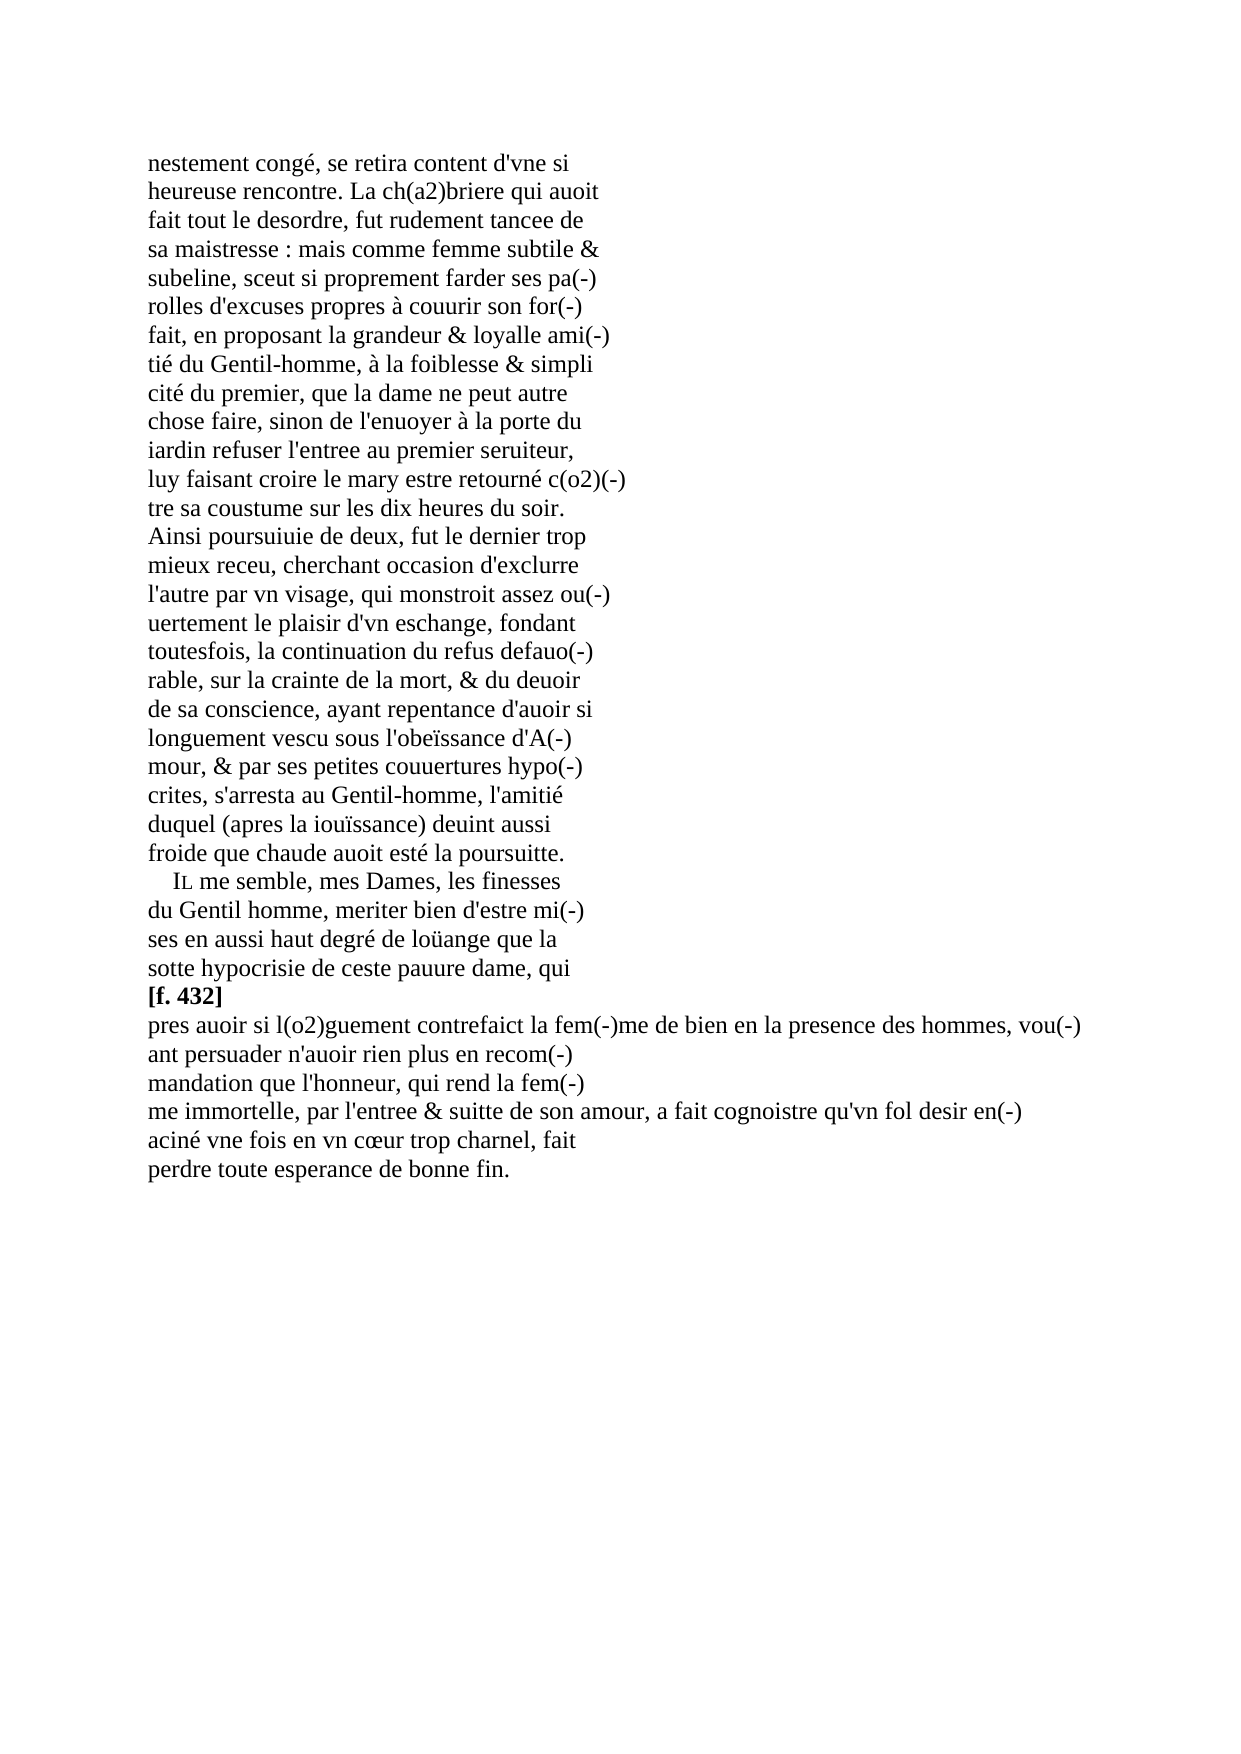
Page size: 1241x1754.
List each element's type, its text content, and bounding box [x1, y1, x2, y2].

text Il me semble, mes Dames, les finesses du Gentil homme, meriter bien d'estre mi(-) ses en aussi haut degré de loüange que la sotte hypocrisie de ceste pauure dame, qui [f. 432] pres auoir si l(o2)guement contrefaict la fem(-)me de bien en la presence des hommes, vou(-) ant persuader n'auoir rien plus en recom(-) mandation que l'honneur, qui rend la fem(-) me immortelle, par l'entree & suitte de son amour, a fait cognoistre qu'vn fol desir en(-) aciné vne fois en vn cœur trop charnel, fait perdre toute esperance de bonne fin. [148, 866, 1093, 1183]
text nestement congé, se retira content d'vne si heureuse rencontre. La ch(a2)briere qui auoit fait tout le desordre, fut rudement tancee de sa maistresse : mais comme femme subtile & subeline, sceut si proprement farder ses pa(-) rolles d'excuses propres à couurir son for(-) fait, en proposant la grandeur & loyalle ami(-) tié du Gentil-homme, à la foiblesse & simpli cité du premier, que la dame ne peut autre chose faire, sinon de l'enuoyer à la porte du iardin refuser l'entree au premier seruiteur, luy faisant croire le mary estre retourné c(o2)(-) tre sa coustume sur les dix heures du soir. Ainsi poursuiuie de deux, fut le dernier trop mieux receu, cherchant occasion d'exclurre l'autre par vn visage, qui monstroit assez ou(-) uertement le plaisir d'vn eschange, fondant toutesfois, la continuation du refus defauo(-) rable, sur la crainte de la mort, & du deuoir de sa conscience, ayant repentance d'auoir si longuement vescu sous l'obeïssance d'A(-) mour, & par ses petites couuertures hypo(-) crites, s'arresta au Gentil-homme, l'amitié duquel (apres la iouïssance) deuint aussi froide que chaude auoit esté la poursuitte. [148, 148, 1093, 866]
